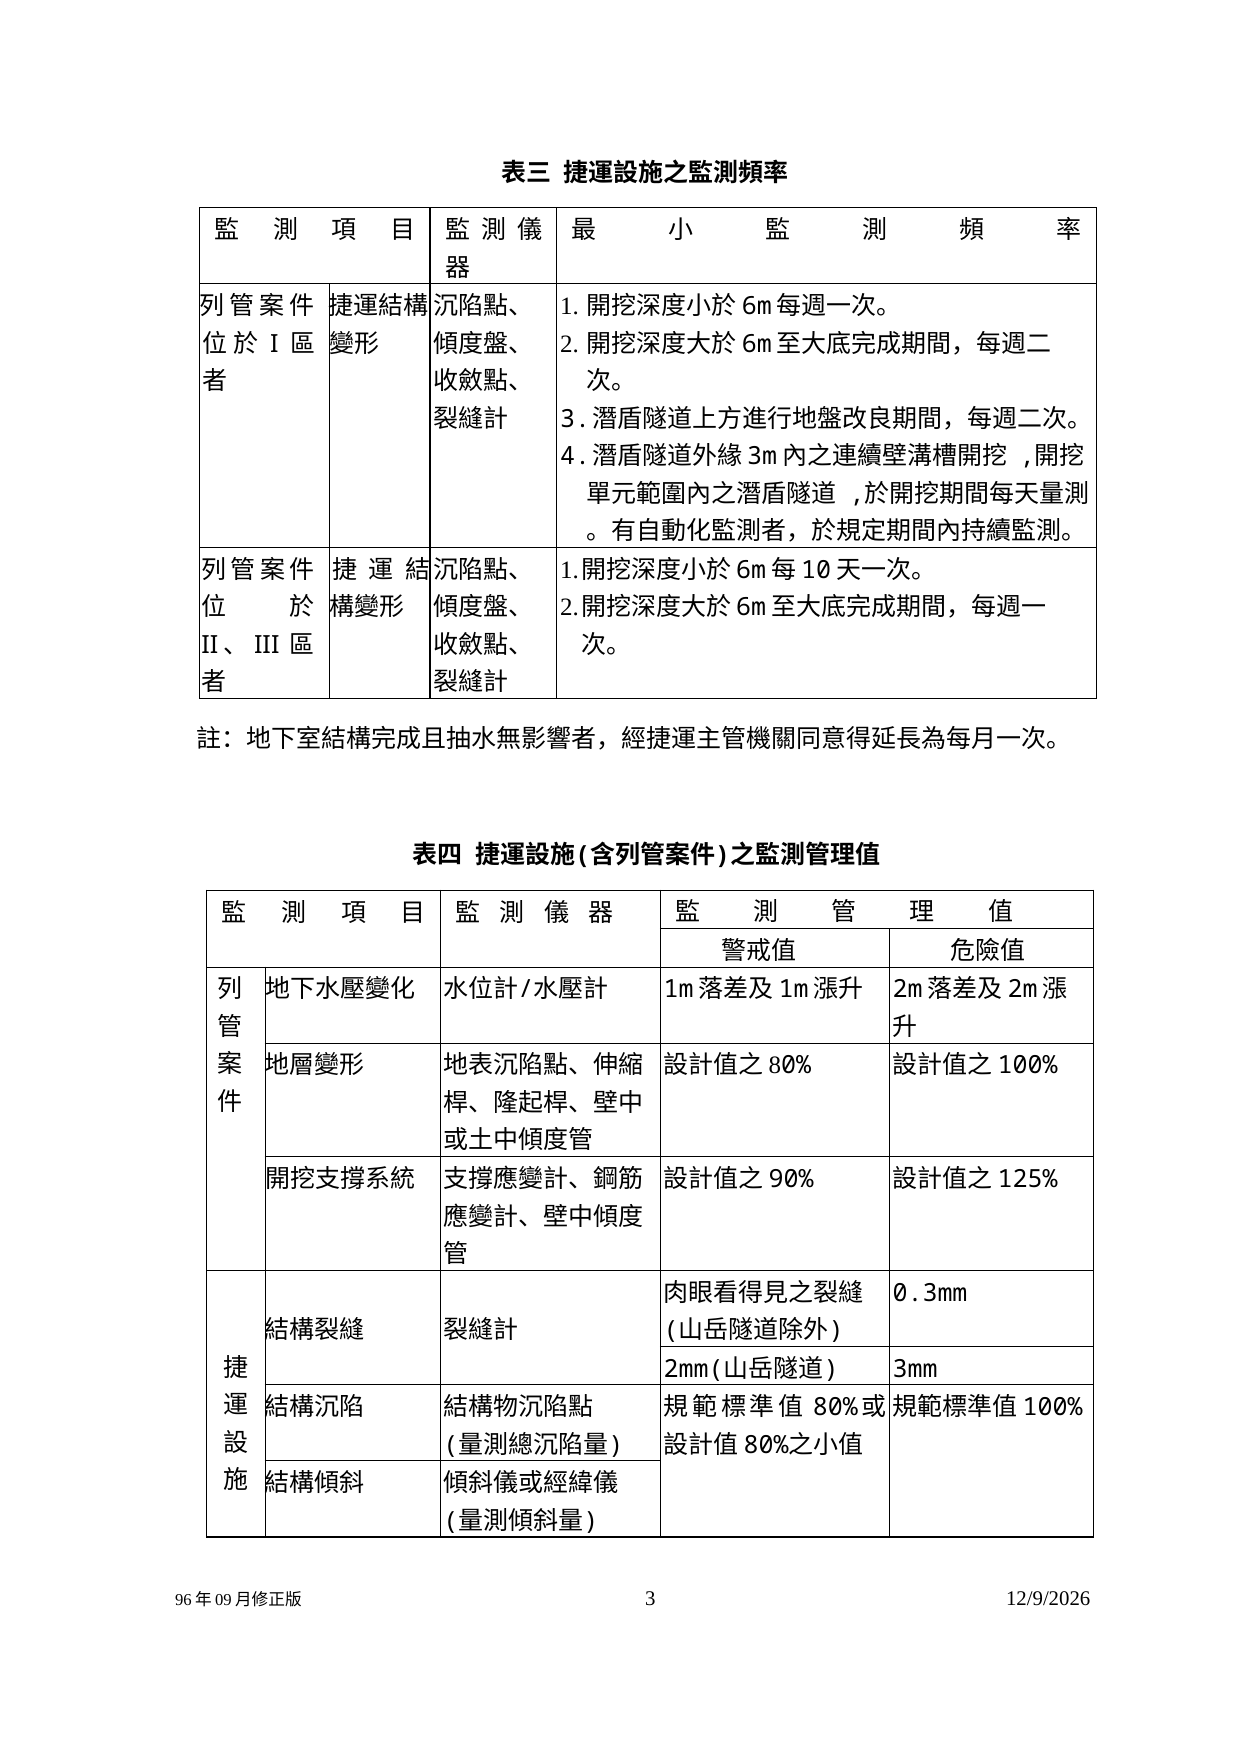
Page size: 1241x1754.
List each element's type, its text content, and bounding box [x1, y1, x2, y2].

table_cell 捷運結構變形 [330, 284, 429, 547]
table_cell 規範標準值80%或設計值80%之小值 [661, 1385, 889, 1536]
table_cell 傾斜儀或經緯儀 (量測傾斜量) [441, 1461, 660, 1536]
table_cell 沉陷點、傾度盤、收斂點、裂縫計 [431, 284, 556, 547]
table_cell 0.3mm [890, 1271, 1093, 1346]
table_cell 3mm [890, 1347, 1093, 1384]
table_cell 肉眼看得見之裂縫(山岳隧道除外) [661, 1271, 889, 1346]
table_cell 地表沉陷點、伸縮桿、隆起桿、壁中或土中傾度管 [441, 1044, 660, 1156]
table_cell 列管 案件 [207, 968, 265, 1270]
table_header 最小監測頻率 [557, 208, 1096, 283]
table_header 監測儀器 [431, 208, 556, 283]
table_cell 2m落差及2m漲升 [890, 968, 1093, 1043]
table_cell 捷運 設施 [207, 1271, 265, 1536]
table_header 監測項目 [207, 891, 440, 967]
table_cell 支撐應變計、鋼筋應變計、壁中傾度管 [441, 1157, 660, 1270]
table_cell 開挖深度小於6m每10天一次。 開挖深度大於6m至大底完成期間，每週一次。 [557, 548, 1096, 698]
table_cell 開挖支撐系統 [266, 1157, 440, 1270]
table_cell 設計值之90% [661, 1157, 889, 1270]
table_cell 設計值之80% [661, 1044, 889, 1156]
table_cell 設計值之125% [890, 1157, 1093, 1270]
table_cell 沉陷點、傾度盤、收斂點、裂縫計 [431, 548, 556, 698]
table_header 監測管理值 [661, 891, 1093, 928]
table_cell 列管案件位於I區者 [200, 284, 329, 547]
table_cell 規範標準值100% [890, 1385, 1093, 1536]
table_cell 列管案件位於II、III區者 [200, 548, 329, 698]
table_cell 設計值之100% [890, 1044, 1093, 1156]
text 表四 捷運設施(含列管案件)之監測管理值 [175, 834, 1092, 871]
text 註：地下室結構完成且抽水無影響者，經捷運主管機關同意得延長為每月一次。 [175, 718, 1092, 755]
table_cell 警戒值 [661, 929, 889, 967]
table_cell 裂縫計 [441, 1271, 660, 1384]
table_cell 水位計/水壓計 [441, 968, 660, 1043]
table_cell 結構裂縫 [266, 1271, 440, 1384]
table_cell 2mm(山岳隧道) [661, 1347, 889, 1384]
table_header 監測項目 [200, 208, 429, 283]
table_cell 結構物沉陷點 (量測總沉陷量) [441, 1385, 660, 1460]
table_cell 捷運結構變形 [330, 548, 429, 698]
table_cell 開挖深度小於6m每週一次。 開挖深度大於6m至大底完成期間，每週二次。 潛盾隧道上方進行地盤改良期間，每週二次。 潛盾隧道外緣3m內之連續壁溝槽開挖 ,開挖單元範圍內之潛盾隧道 ,於開挖期間每天量測 。有自動化監測者，於規定期間內持續監測。 [557, 284, 1096, 547]
table_cell 結構傾斜 [266, 1461, 440, 1536]
table_cell 地下水壓變化 [266, 968, 440, 1043]
table_header 監測儀器 [441, 891, 660, 967]
table_cell 地層變形 [266, 1044, 440, 1156]
text 表三 捷運設施之監測頻率 [197, 152, 1092, 188]
table_cell 結構沉陷 [266, 1385, 440, 1460]
table_cell 危險值 [890, 929, 1093, 967]
table_cell 1m落差及1m漲升 [661, 968, 889, 1043]
